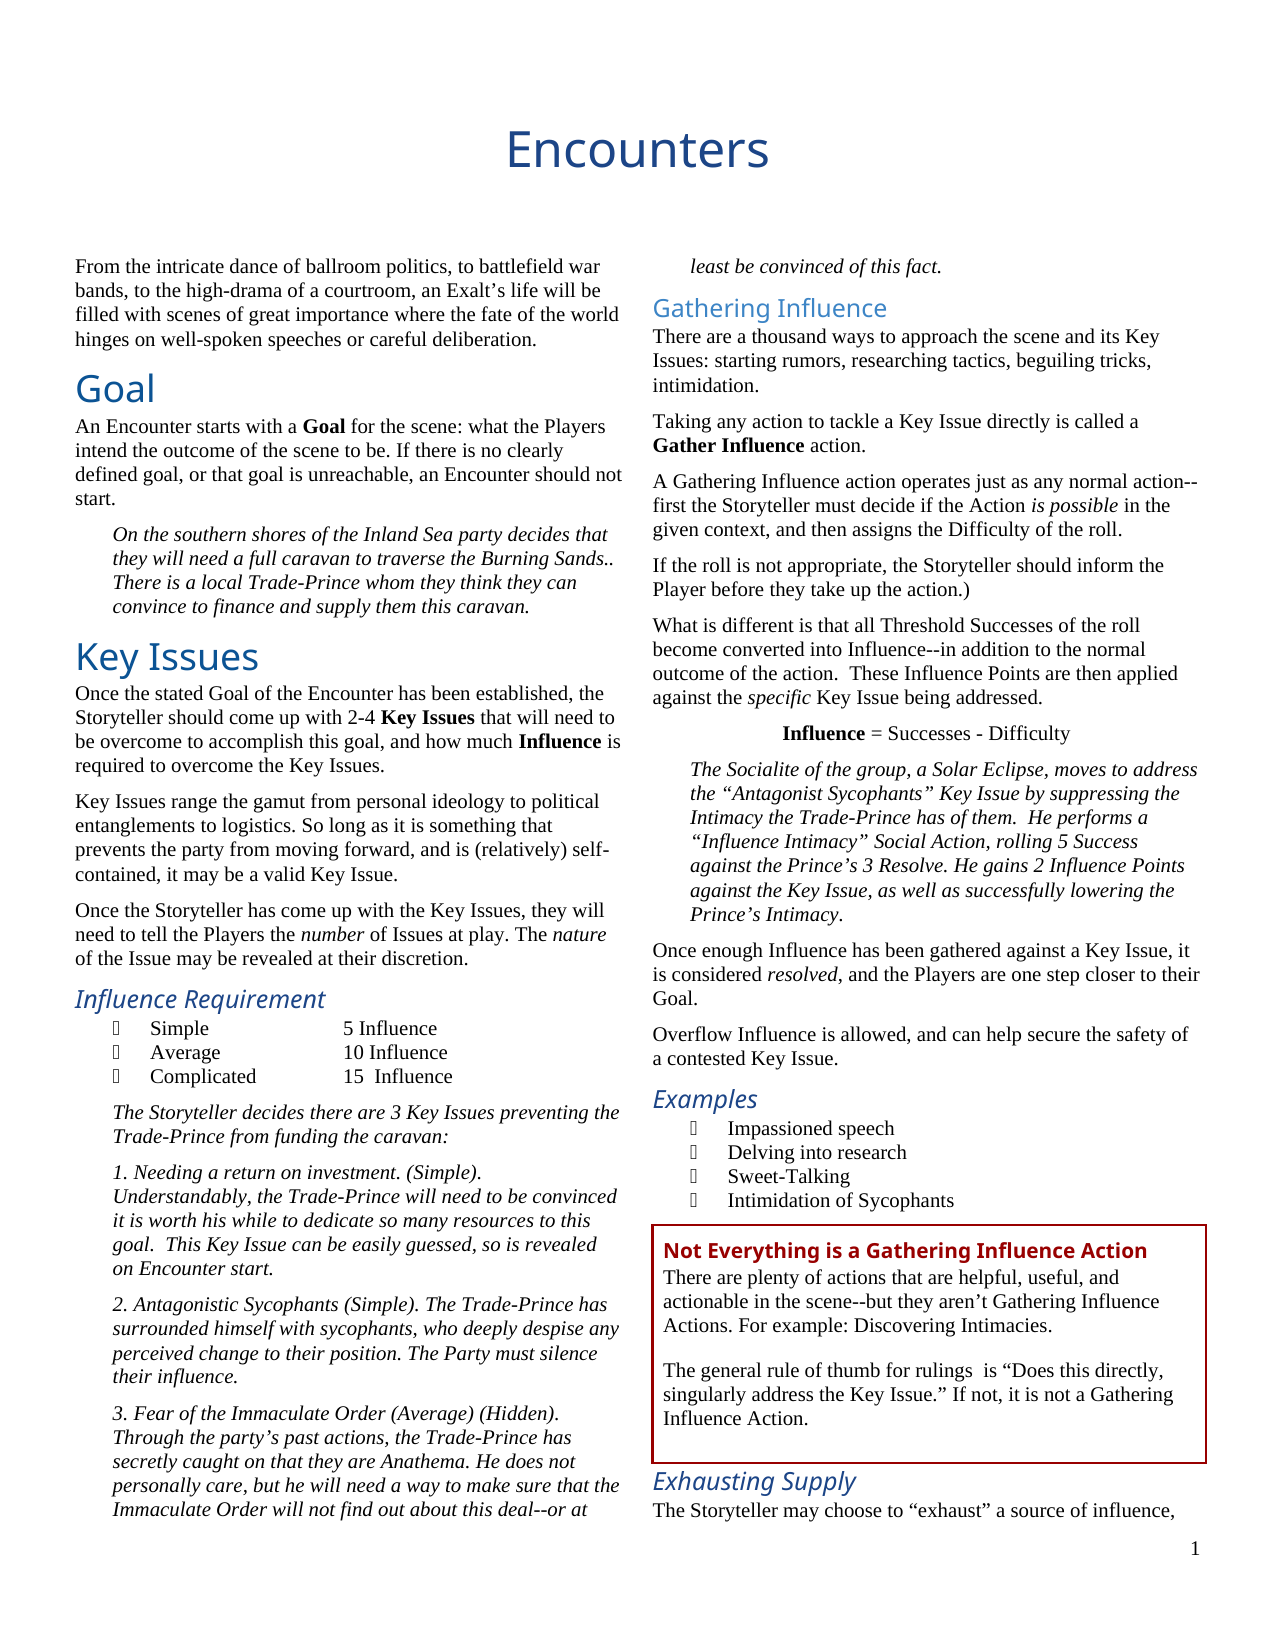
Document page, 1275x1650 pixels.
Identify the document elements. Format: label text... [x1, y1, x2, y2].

text From the intricate dance of ballroom politics, to battlefield war bands, to the high-drama of a courtroom, an Exalt’s life will be filled with scenes of great importance where the fate of the world hinges on well-spoken speeches or careful deliberation. [75, 254, 622, 351]
list Sweet-Talking [690, 1164, 1200, 1188]
list Delving into research [690, 1140, 1200, 1164]
list Complicated 15 Influence [112, 1064, 622, 1088]
text Overflow Influence is allowed, and can help secure the safety of a contested Key Issue. [652, 1022, 1200, 1070]
table_header Not Everything is a Gathering Influence Action There are plenty of actions that are helpful, useful, and actionable in the scene--but they aren’t Gathering Influence Actions. For example: Discovering Intimacies. The general rule of thumb for rulings is “Does this directly, singularly address the Key Issue.” If not, it is not a Gathering Influence Action. [654, 1226, 1205, 1462]
subtitle Encounters [75, 114, 1200, 182]
subtitle Goal [75, 362, 622, 413]
text Once enough Influence has been gathered against a Key Issue, it is considered resolved, and the Players are one step closer to their Goal. [652, 938, 1200, 1010]
text Taking any action to tackle a Key Issue directly is called a Gather Influence action. [652, 408, 1200, 457]
subtitle Influence Requirement [75, 982, 622, 1016]
text 1. Needing a return on investment. (Simple). Understandably, the Trade-Prince will need to be convinced it is worth his while to dedicate so many resources to this goal. This Key Issue can be easily guessed, so is revealed on Encounter start. [112, 1160, 622, 1280]
subtitle Key Issues [75, 630, 622, 681]
list Impassioned speech [690, 1116, 1200, 1140]
text Once the Storyteller has come up with the Key Issues, they will need to tell the Players the number of Issues at play. The nature of the Issue may be revealed at their discretion. [75, 897, 622, 970]
text The Storyteller decides there are 3 Key Issues preventing the Trade-Prince from funding the caravan: [112, 1100, 622, 1148]
text Key Issues range the gamut from personal ideology to political entanglements to logistics. So long as it is something that prevents the party from moving forward, and is (relatively) self-contained, it may be a valid Key Issue. [75, 789, 622, 886]
text A Gathering Influence action operates just as any normal action--first the Storyteller must decide if the Action is possible in the given context, and then assigns the Difficulty of the roll. [652, 469, 1200, 541]
text Once the stated Goal of the Encounter has been established, the Storyteller should come up with 2-4 Key Issues that will need to be overcome to accomplish this goal, and how much Influence is required to overcome the Key Issues. [75, 681, 622, 777]
text least be convinced of this fact. [690, 254, 1200, 278]
list Simple 5 Influence [112, 1016, 622, 1040]
text 3. Fear of the Immaculate Order (Average) (Hidden). Through the party’s past actions, the Trade-Prince has secretly caught on that they are Anathema. He does not personally care, but he will need a way to make sure that the Immaculate Order will not find out about this deal--or at [112, 1401, 622, 1521]
text On the southern shores of the Inland Sea party decides that they will need a full caravan to traverse the Burning Sands.. There is a local Trade-Prince whom they think they can convince to finance and supply them this caravan. [112, 522, 622, 618]
text 2. Antagonistic Sycophants (Simple). The Trade-Prince has surrounded himself with sycophants, who deeply despise any perceived change to their position. The Party must silence their influence. [112, 1292, 622, 1388]
text Influence = Successes - Difficulty [652, 721, 1200, 745]
subtitle Gathering Influence [652, 290, 1200, 324]
text An Encounter starts with a Goal for the scene: what the Players intend the outcome of the scene to be. If there is no clearly defined goal, or that goal is unreachable, an Encounter should not start. [75, 413, 622, 510]
subtitle Examples [652, 1082, 1200, 1116]
list Average 10 Influence [112, 1040, 622, 1064]
text What is different is that all Threshold Successes of the roll become converted into Influence--in addition to the normal outcome of the action. These Influence Points are then applied against the specific Key Issue being addressed. [652, 613, 1200, 709]
text There are a thousand ways to approach the scene and its Key Issues: starting rumors, researching tactics, beguiling tricks, intimidation. [652, 324, 1200, 397]
subtitle Exhausting Supply [652, 1464, 1200, 1498]
text If the roll is not appropriate, the Storyteller should inform the Player before they take up the action.) [652, 553, 1200, 601]
text The Storyteller may choose to “exhaust” a source of influence, [652, 1498, 1200, 1522]
list Intimidation of Sycophants [690, 1188, 1200, 1212]
text The Socialite of the group, a Solar Eclipse, moves to address the “Antagonist Sycophants” Key Issue by suppressing the Intimacy the Trade-Prince has of them. He performs a “Influence Intimacy” Social Action, rolling 5 Success against the Prince’s 3 Resolve. He gains 2 Influence Points against the Key Issue, as well as successfully lowering the Prince’s Intimacy. [690, 757, 1200, 926]
